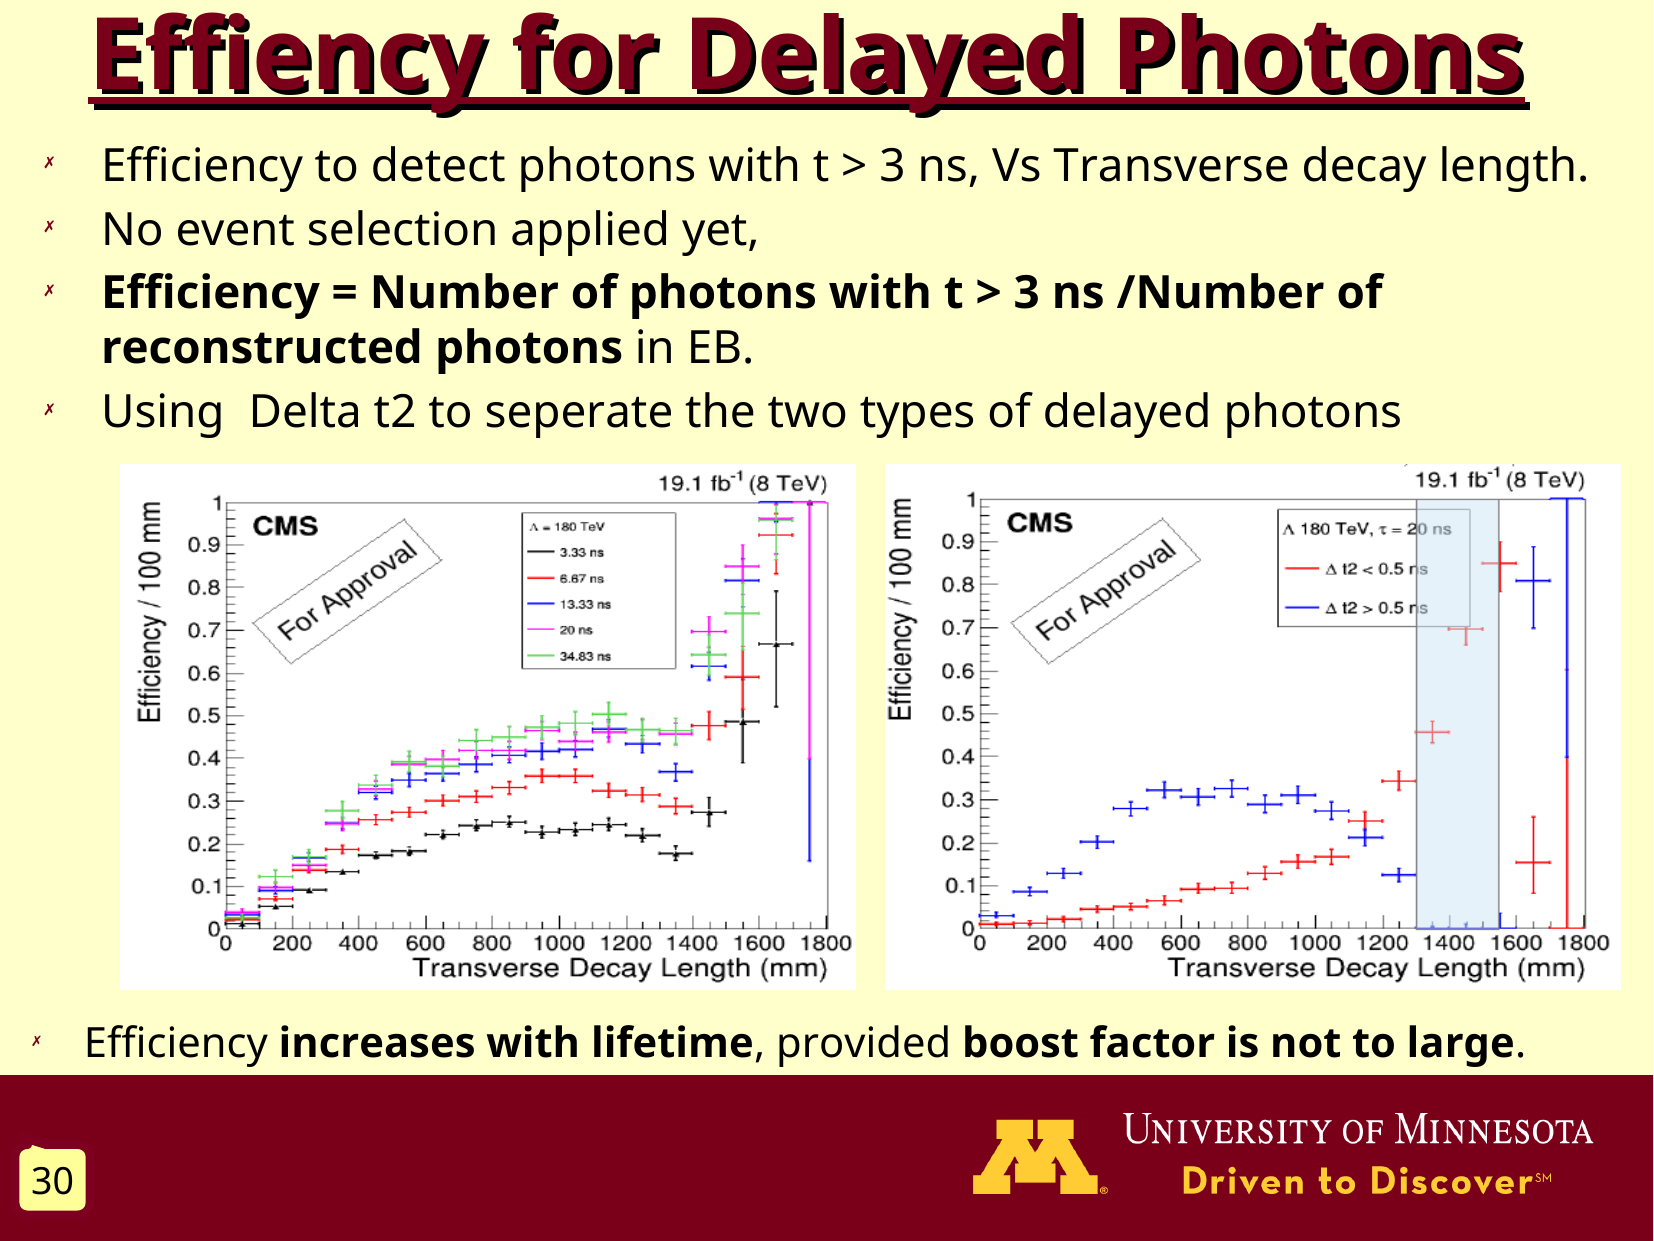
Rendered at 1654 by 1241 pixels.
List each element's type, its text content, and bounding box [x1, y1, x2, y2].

picture [0, 1075, 1654, 1241]
list Efficiency to detect photons with t > 3 ns, Vs Transverse decay length. No event selection applied yet, Efficiency = Number of photons with t > 3 ns /Number of reconstructed photons in EB. Using Delta t2 to seperate the two types of delayed photons [30, 127, 1636, 541]
text_box 30 [15, 1137, 91, 1216]
list Efficiency increases with lifetime, provided boost factor is not to large. [18, 1005, 1653, 1126]
picture [120, 464, 856, 991]
title Effiency for Delayed Photons [73, 0, 1543, 121]
picture [885, 464, 1621, 991]
